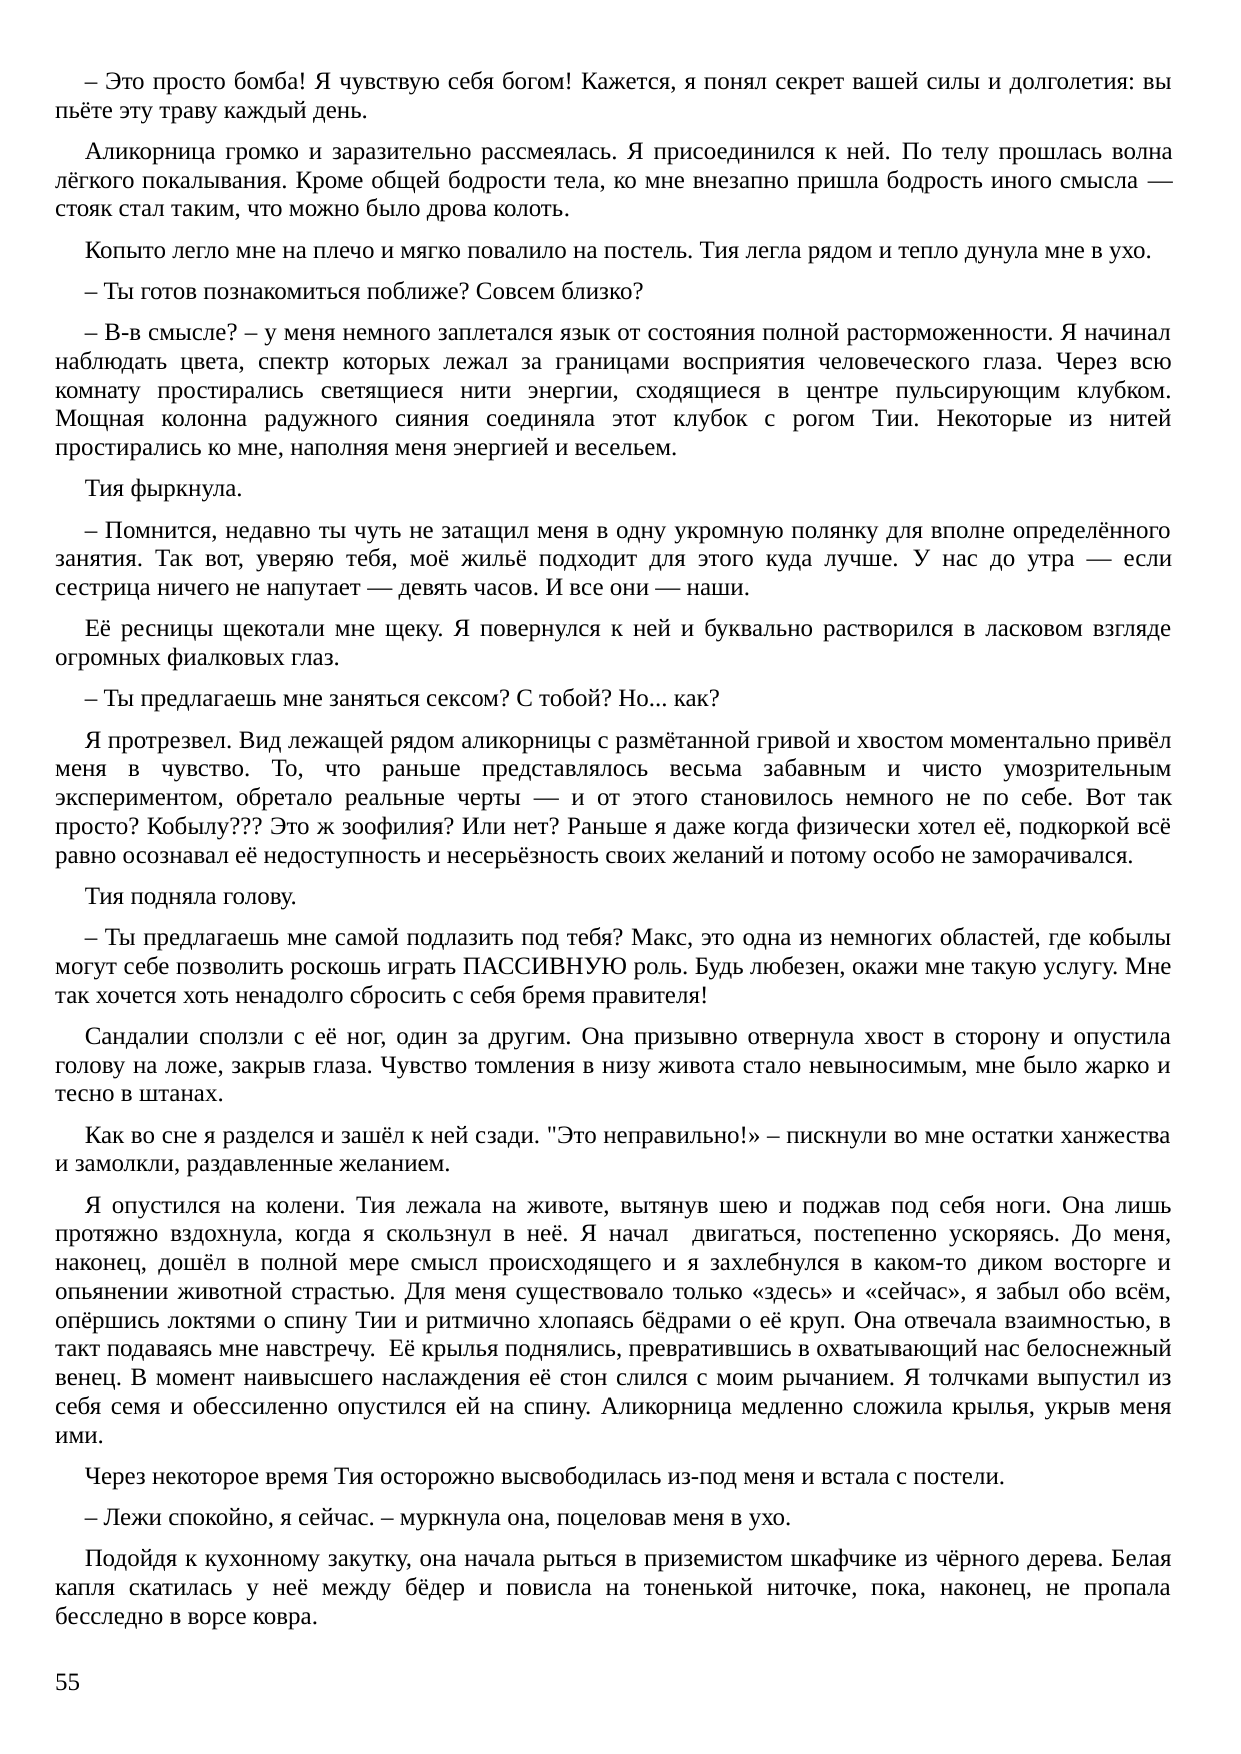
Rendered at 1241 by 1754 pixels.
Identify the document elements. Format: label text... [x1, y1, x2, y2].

text Подойдя к кухонному закутку, она начала рыться в приземистом шкафчике из чёрного дерева. Белая капля скатилась у неё между бёдер и повисла на тоненькой ниточке, пока, наконец, не пропала бесследно в ворсе ковра. [55, 1543, 1173, 1630]
text – Лежи спокойно, я сейчас. – муркнула она, поцеловав меня в ухо. [55, 1502, 1173, 1531]
text Сандалии сползли с её ног, один за другим. Она призывно отвернула хвост в сторону и опустила голову на ложе, закрыв глаза. Чувство томления в низу живота стало невыносимым, мне было жарко и тесно в штанах. [55, 1021, 1173, 1107]
text Через некоторое время Тия осторожно высвободилась из-под меня и встала с постели. [55, 1461, 1173, 1490]
text Тия подняла голову. [55, 881, 1173, 910]
text Аликорница громко и заразительно рассмеялась. Я присоединился к ней. По телу прошлась волна лёгкого покалывания. Кроме общей бодрости тела, ко мне внезапно пришла бодрость иного смысла — стояк стал таким, что можно было дрова колоть. [55, 136, 1173, 222]
text – Помнится, недавно ты чуть не затащил меня в одну укромную полянку для вполне определённого занятия. Так вот, уверяю тебя, моё жильё подходит для этого куда лучше. У нас до утра — если сестрица ничего не напутает — девять часов. И все они — наши. [55, 515, 1173, 601]
text Копыто легло мне на плечо и мягко повалило на постель. Тия легла рядом и тепло дунула мне в ухо. [55, 235, 1173, 263]
text – В-в смысле? – у меня немного заплетался язык от состояния полной расторможенности. Я начинал наблюдать цвета, спектр которых лежал за границами восприятия человеческого глаза. Через всю комнату простирались светящиеся нити энергии, сходящиеся в центре пульсирующим клубком. Мощная колонна радужного сияния соединяла этот клубок с рогом Тии. Некоторые из нитей простирались ко мне, наполняя меня энергией и весельем. [55, 317, 1173, 461]
text – Ты предлагаешь мне заняться сексом? С тобой? Но... как? [55, 683, 1173, 712]
text Тия фыркнула. [55, 473, 1173, 502]
text Как во сне я разделся и зашёл к ней сзади. "Это неправильно!» – пискнули во мне остатки ханжества и замолкли, раздавленные желанием. [55, 1120, 1173, 1177]
text Я опустился на колени. Тия лежала на животе, вытянув шею и поджав под себя ноги. Она лишь протяжно вздохнула, когда я скользнул в неё. Я начал двигаться, постепенно ускоряясь. До меня, наконец, дошёл в полной мере смысл происходящего и я захлебнулся в каком-то диком восторге и опьянении животной страстью. Для меня существовало только «здесь» и «сейчас», я забыл обо всём, опёршись локтями о спину Тии и ритмично хлопаясь бёдрами о её круп. Она отвечала взаимностью, в такт подаваясь мне навстречу. Её крылья поднялись, превратившись в охватывающий нас белоснежный венец. В момент наивысшего наслаждения её стон слился с моим рычанием. Я толчками выпустил из себя семя и обессиленно опустился ей на спину. Аликорница медленно сложила крылья, укрыв меня ими. [55, 1190, 1173, 1448]
text Её ресницы щекотали мне щеку. Я повернулся к ней и буквально растворился в ласковом взгляде огромных фиалковых глаз. [55, 613, 1173, 671]
text – Ты предлагаешь мне самой подлазить под тебя? Макс, это одна из немногих областей, где кобылы могут себе позволить роскошь играть ПАССИВНУЮ роль. Будь любезен, окажи мне такую услугу. Мне так хочется хоть ненадолго сбросить с себя бремя правителя! [55, 922, 1173, 1008]
text Я протрезвел. Вид лежащей рядом аликорницы с размётанной гривой и хвостом моментально привёл меня в чувство. То, что раньше представлялось весьма забавным и чисто умозрительным экспериментом, обретало реальные черты — и от этого становилось немного не по себе. Вот так просто? Кобылу??? Это ж зоофилия? Или нет? Раньше я даже когда физически хотел её, подкоркой всё равно осознавал её недоступность и несерьёзность своих желаний и потому особо не заморачивался. [55, 725, 1173, 868]
text – Это просто бомба! Я чувствую себя богом! Кажется, я понял секрет вашей силы и долголетия: вы пьёте эту траву каждый день. [55, 66, 1173, 123]
text – Ты готов познакомиться поближе? Совсем близко? [55, 276, 1173, 305]
